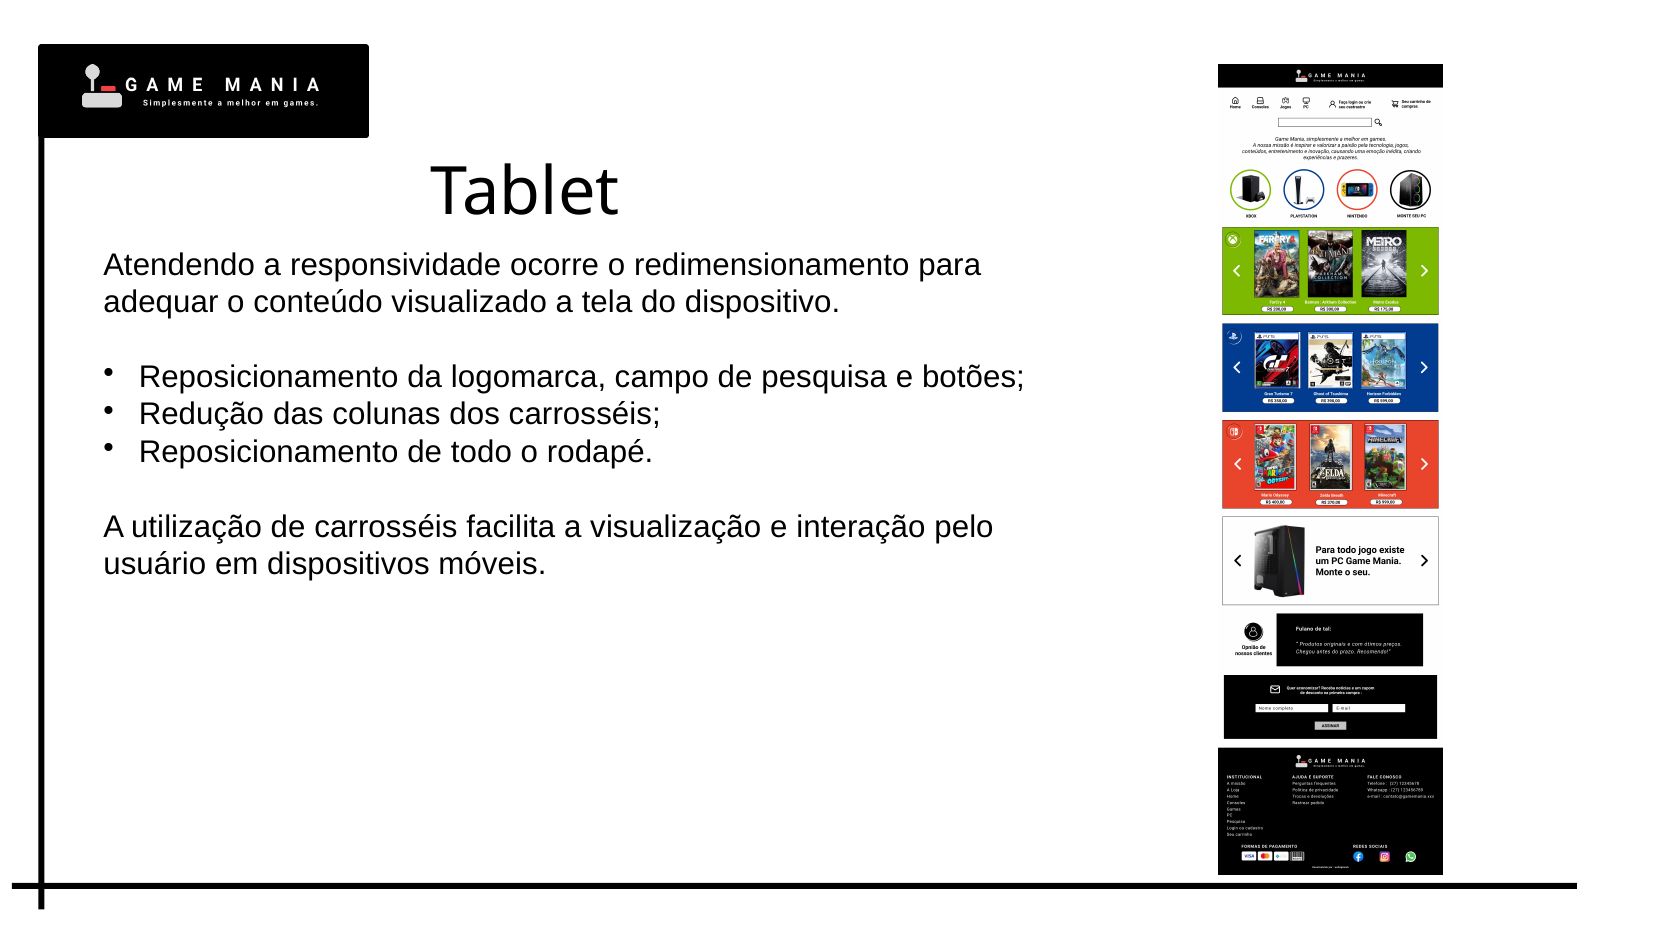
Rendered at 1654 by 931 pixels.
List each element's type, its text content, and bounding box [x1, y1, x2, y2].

picture [82, 64, 319, 108]
text_box Atendendo a responsividade ocorre o redimensionamento para adequar o conteúdo visualizado a tela do dispositivo. Reposicionamento da logomarca, campo de pesquisa e botões; Redução das colunas dos carrosséis; Reposicionamento de todo o rodapé. A utilização de carrosséis facilita a visualização e interação pelo usuário em dispositivos móveis. [88, 236, 1063, 797]
picture [1218, 64, 1443, 875]
text_box Tablet [342, 107, 709, 236]
text_box [41, 47, 366, 136]
